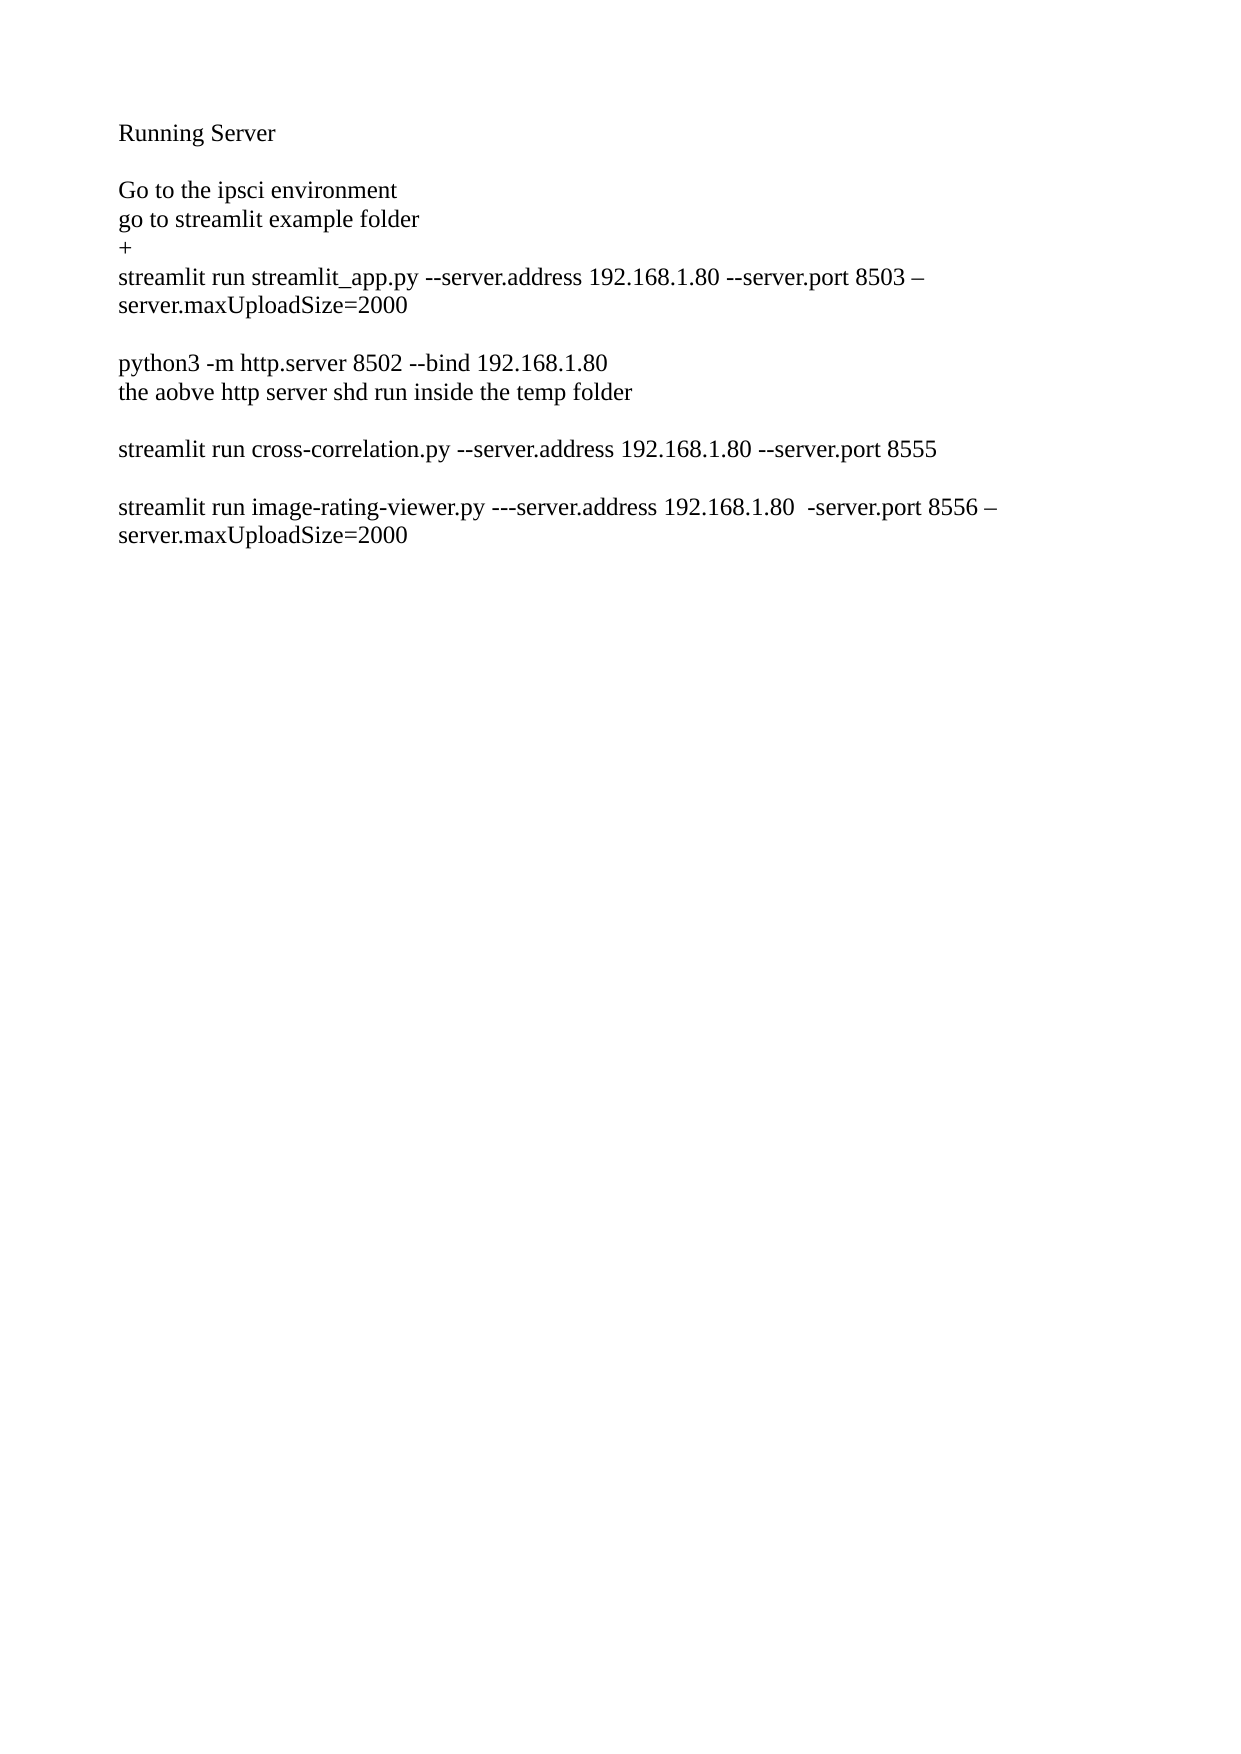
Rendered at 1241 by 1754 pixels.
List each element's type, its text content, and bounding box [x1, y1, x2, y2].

text streamlit run streamlit_app.py --server.address 192.168.1.80 --server.port 8503 –server.maxUploadSize=2000 [118, 262, 1122, 319]
text + [118, 233, 1122, 262]
text Running Server Go to the ipsci environment [118, 118, 1122, 204]
text streamlit run image-rating-viewer.py ---server.address 192.168.1.80 -server.port 8556 –server.maxUploadSize=2000 [118, 492, 1122, 549]
text go to streamlit example folder [118, 204, 1122, 233]
text streamlit run cross-correlation.py --server.address 192.168.1.80 --server.port 8555 [118, 434, 1122, 463]
text python3 -m http.server 8502 --bind 192.168.1.80 [118, 348, 1122, 377]
text the aobve http server shd run inside the temp folder [118, 377, 1122, 406]
